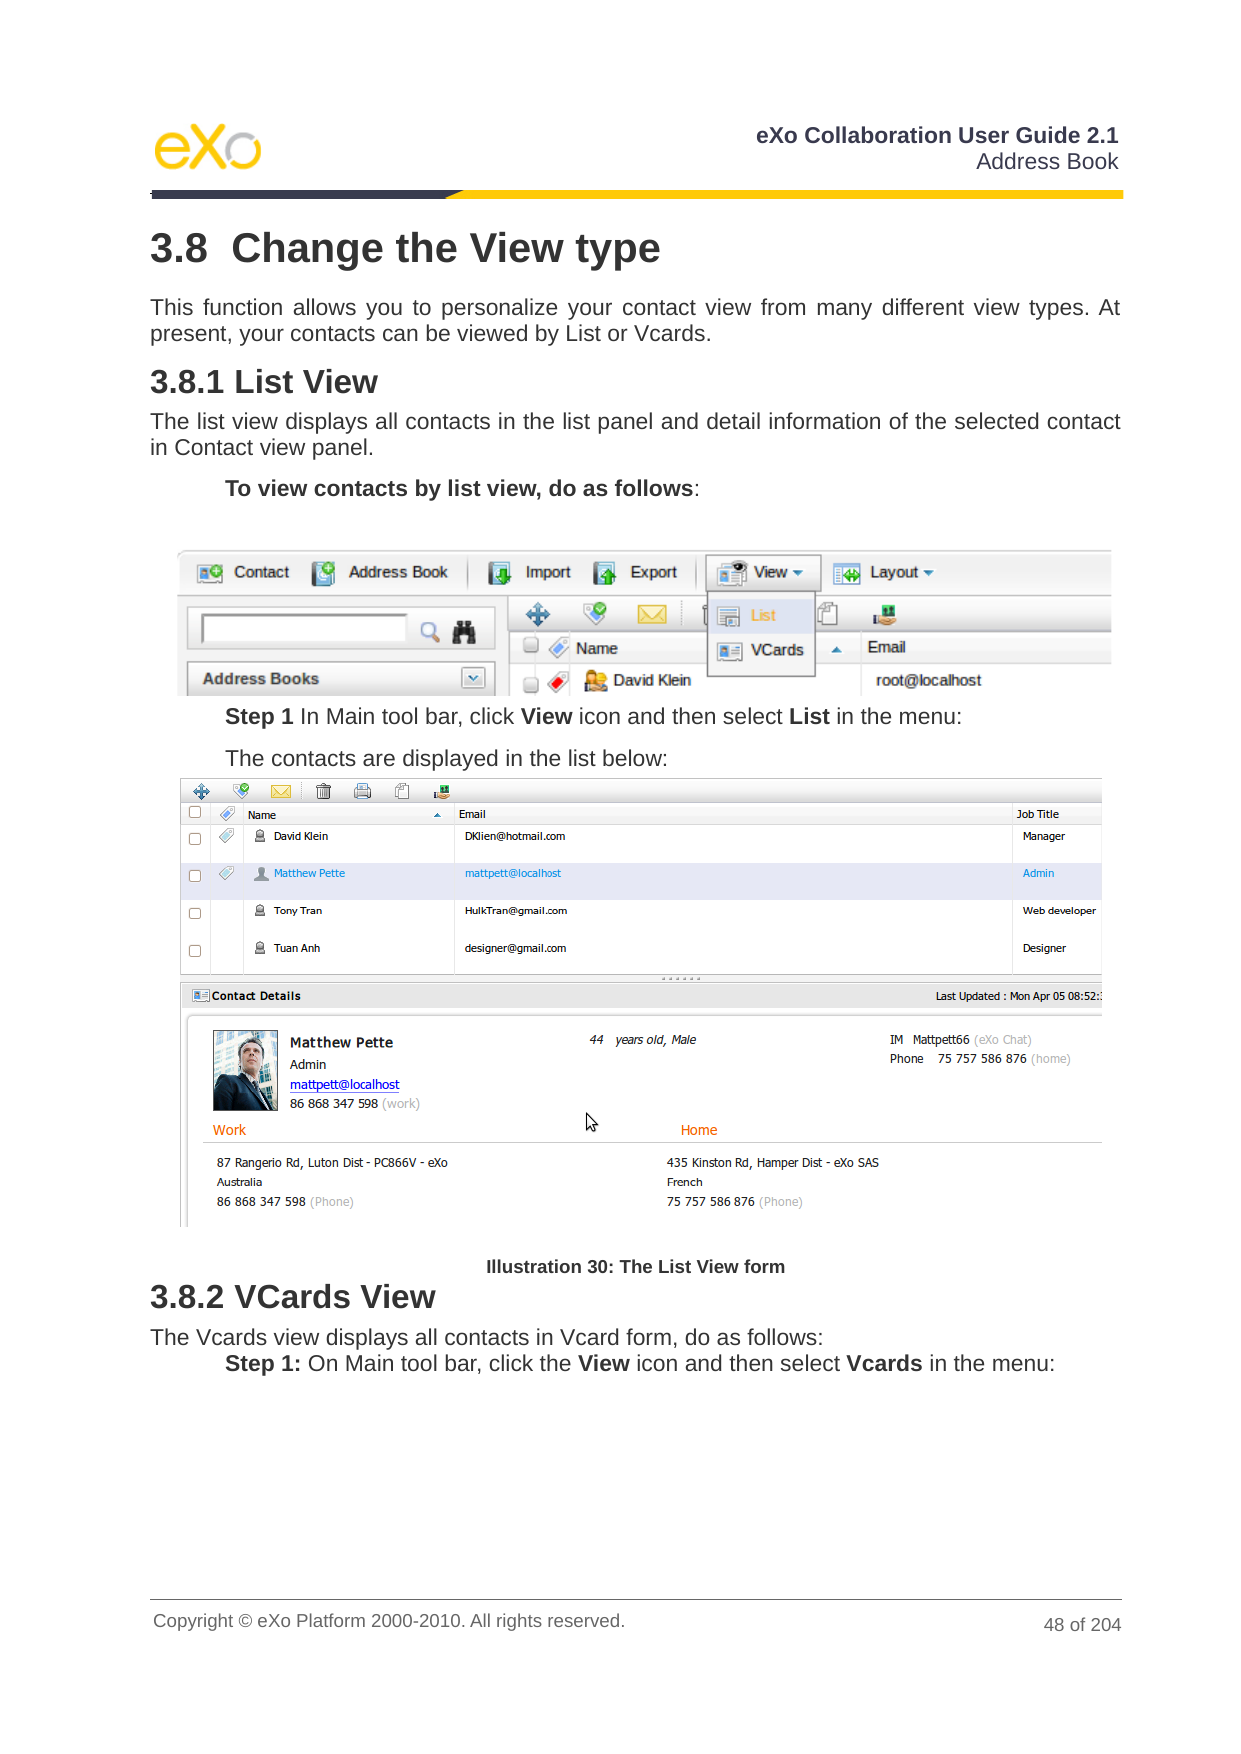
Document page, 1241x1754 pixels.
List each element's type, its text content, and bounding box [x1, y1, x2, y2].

picture [155, 123, 262, 170]
list The contacts are displayed in the list below: [187, 745, 1122, 771]
subtitle Change the View type [150, 223, 1122, 271]
list Step 1: On Main tool bar, click the View icon and then select Vcards in the menu: [187, 1350, 1122, 1376]
list To view contacts by list view, do as follows: [187, 475, 1122, 502]
text This function allows you to personalize your contact view from many different view types. At present, your contacts can be viewed by List or Vcards. [150, 294, 1122, 347]
text Illustration 30: The List View form [150, 1227, 1122, 1277]
picture [151, 190, 1124, 199]
subtitle [150, 778, 180, 853]
subtitle List View [150, 362, 1122, 400]
picture [180, 778, 1102, 1227]
list Step 1 In Main tool bar, click View icon and then select List in the menu: [187, 517, 1122, 730]
text The list view displays all contacts in the list panel and detail information of the selected contact in Contact view panel. [150, 408, 1122, 460]
subtitle [1102, 778, 1122, 853]
text The Vcards view displays all contacts in Vcard form, do as follows: [150, 1323, 1122, 1350]
picture [177, 546, 1112, 696]
subtitle VCards View [150, 1277, 1122, 1316]
